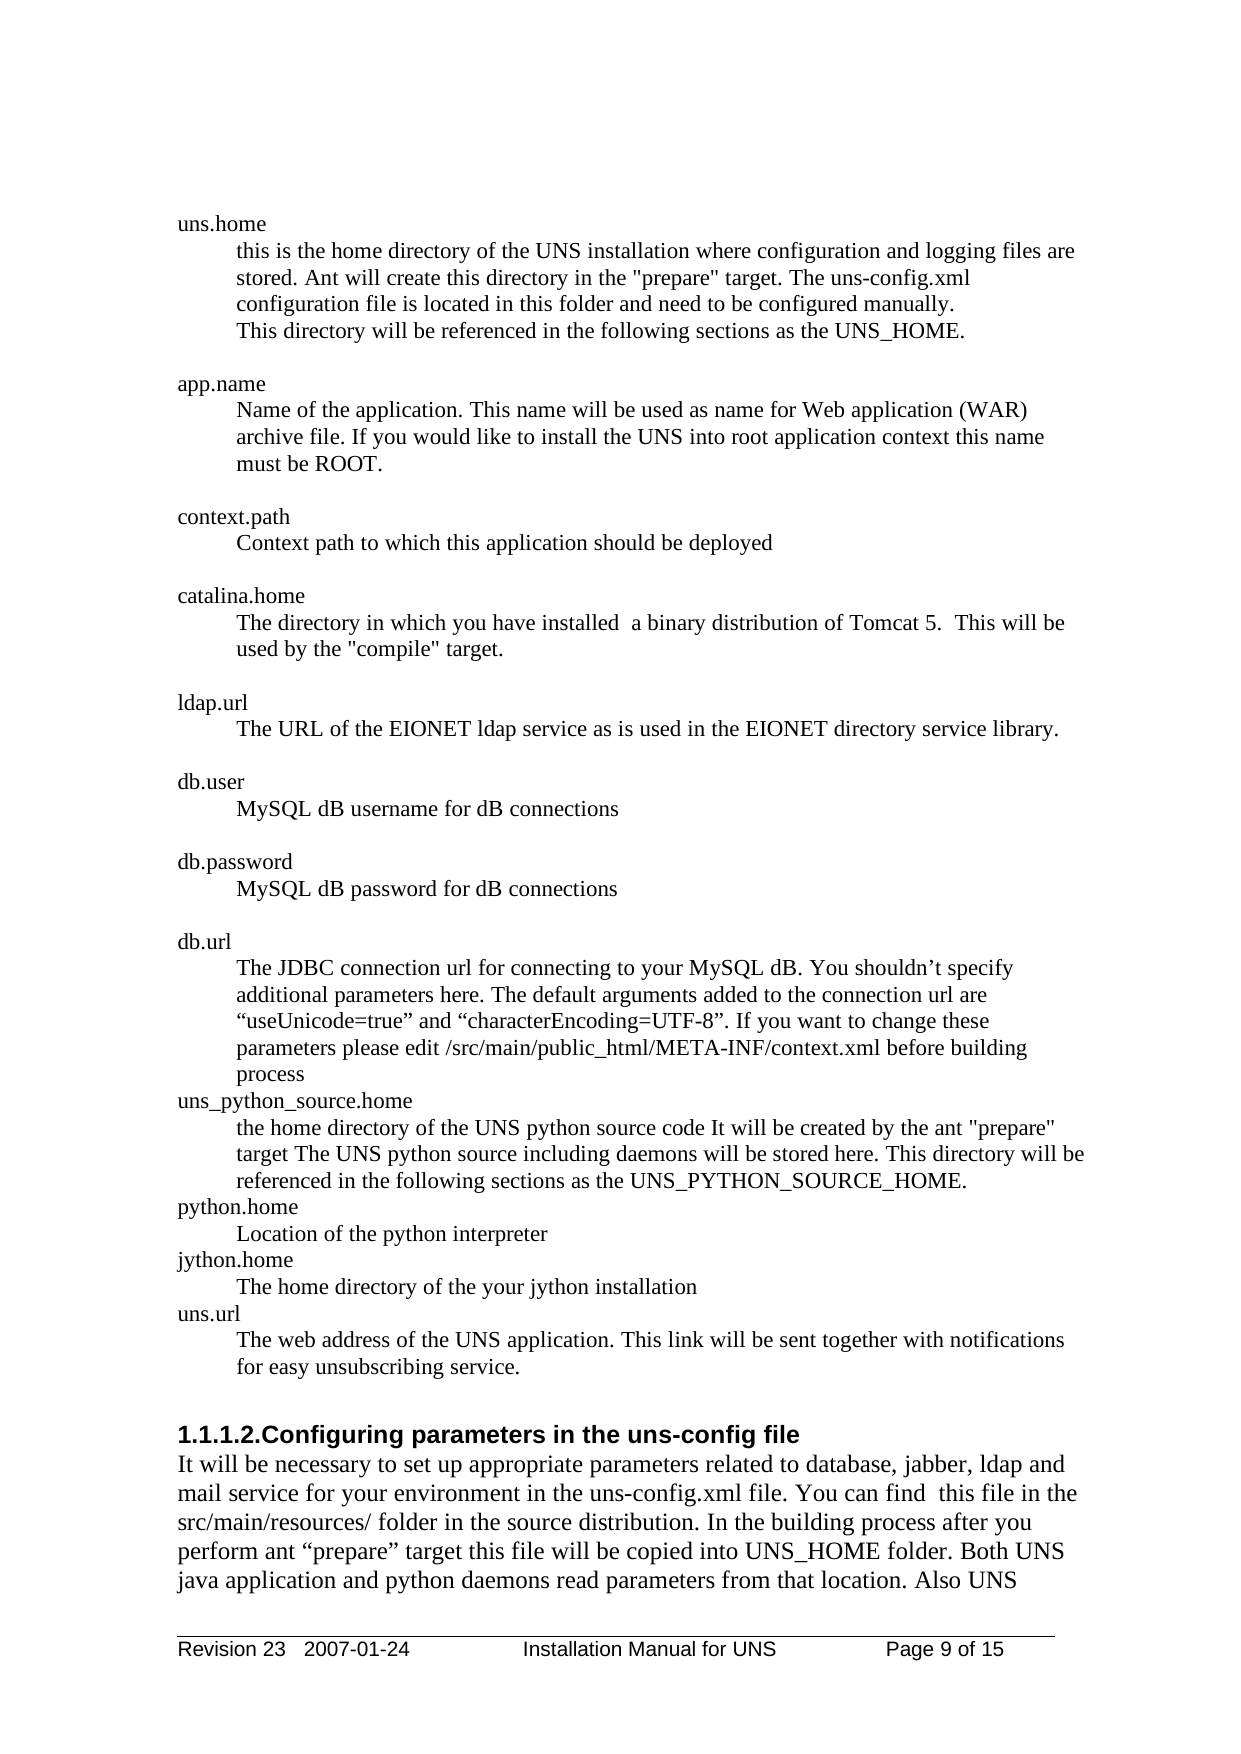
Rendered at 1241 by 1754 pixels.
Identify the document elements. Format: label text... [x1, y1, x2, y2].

list The web address of the UNS application. This link will be sent together with notifications for easy unsubscribing service. [236, 1326, 1092, 1379]
list The URL of the EIONET ldap service as is used in the EIONET directory service library. [236, 715, 1092, 742]
list This directory will be referenced in the following sections as the UNS_HOME. [236, 317, 1092, 343]
subtitle uns_python_source.home [177, 1087, 1092, 1113]
subtitle python.home [177, 1193, 1092, 1220]
list Location of the python interpreter [236, 1220, 1092, 1246]
list The directory in which you have installed a binary distribution of Tomcat 5. This will be used by the "compile" target. [236, 609, 1092, 662]
subtitle context.path [177, 502, 1092, 529]
subtitle uns.url [177, 1299, 1092, 1326]
subtitle db.password [177, 848, 1092, 874]
subtitle db.user [177, 768, 1092, 795]
list Context path to which this application should be deployed [236, 529, 1092, 556]
list Name of the application. This name will be used as name for Web application (WAR) archive file. If you would like to install the UNS into root application context this name must be ROOT. [236, 396, 1092, 476]
list the home directory of the UNS python source code It will be created by the ant "prepare" target The UNS python source including daemons will be stored here. This directory will be referenced in the following sections as the UNS_PYTHON_SOURCE_HOME. [236, 1113, 1092, 1193]
subtitle uns.home [177, 210, 1092, 237]
subtitle db.url [177, 927, 1092, 954]
list The JDBC connection url for connecting to your MySQL dB. You shouldn’t specify additional parameters here. The default arguments added to the connection url are “useUnicode=true” and “characterEncoding=UTF-8”. If you want to change these parameters please edit /src/main/public_html/META-INF/context.xml before building process [236, 954, 1092, 1087]
subtitle ldap.url [177, 688, 1092, 715]
subtitle catalina.home [177, 582, 1092, 609]
list MySQL dB username for dB connections [236, 795, 1092, 821]
subtitle jython.home [177, 1246, 1092, 1273]
subtitle Configuring parameters in the uns-config file [177, 1420, 1092, 1449]
subtitle app.name [177, 370, 1092, 396]
list this is the home directory of the UNS installation where configuration and logging files are stored. Ant will create this directory in the "prepare" target. The uns-config.xml configuration file is located in this folder and need to be configured manually. [236, 237, 1092, 317]
list MySQL dB password for dB connections [236, 874, 1092, 901]
text It will be necessary to set up appropriate parameters related to database, jabber, ldap and mail service for your environment in the uns-config.xml file. You can find this file in the src/main/resources/ folder in the source distribution. In the building process after you perform ant “prepare” target this file will be copied into UNS_HOME folder. Both UNS java application and python daemons read parameters from that location. Also UNS [177, 1449, 1092, 1594]
list The home directory of the your jython installation [236, 1273, 1092, 1299]
